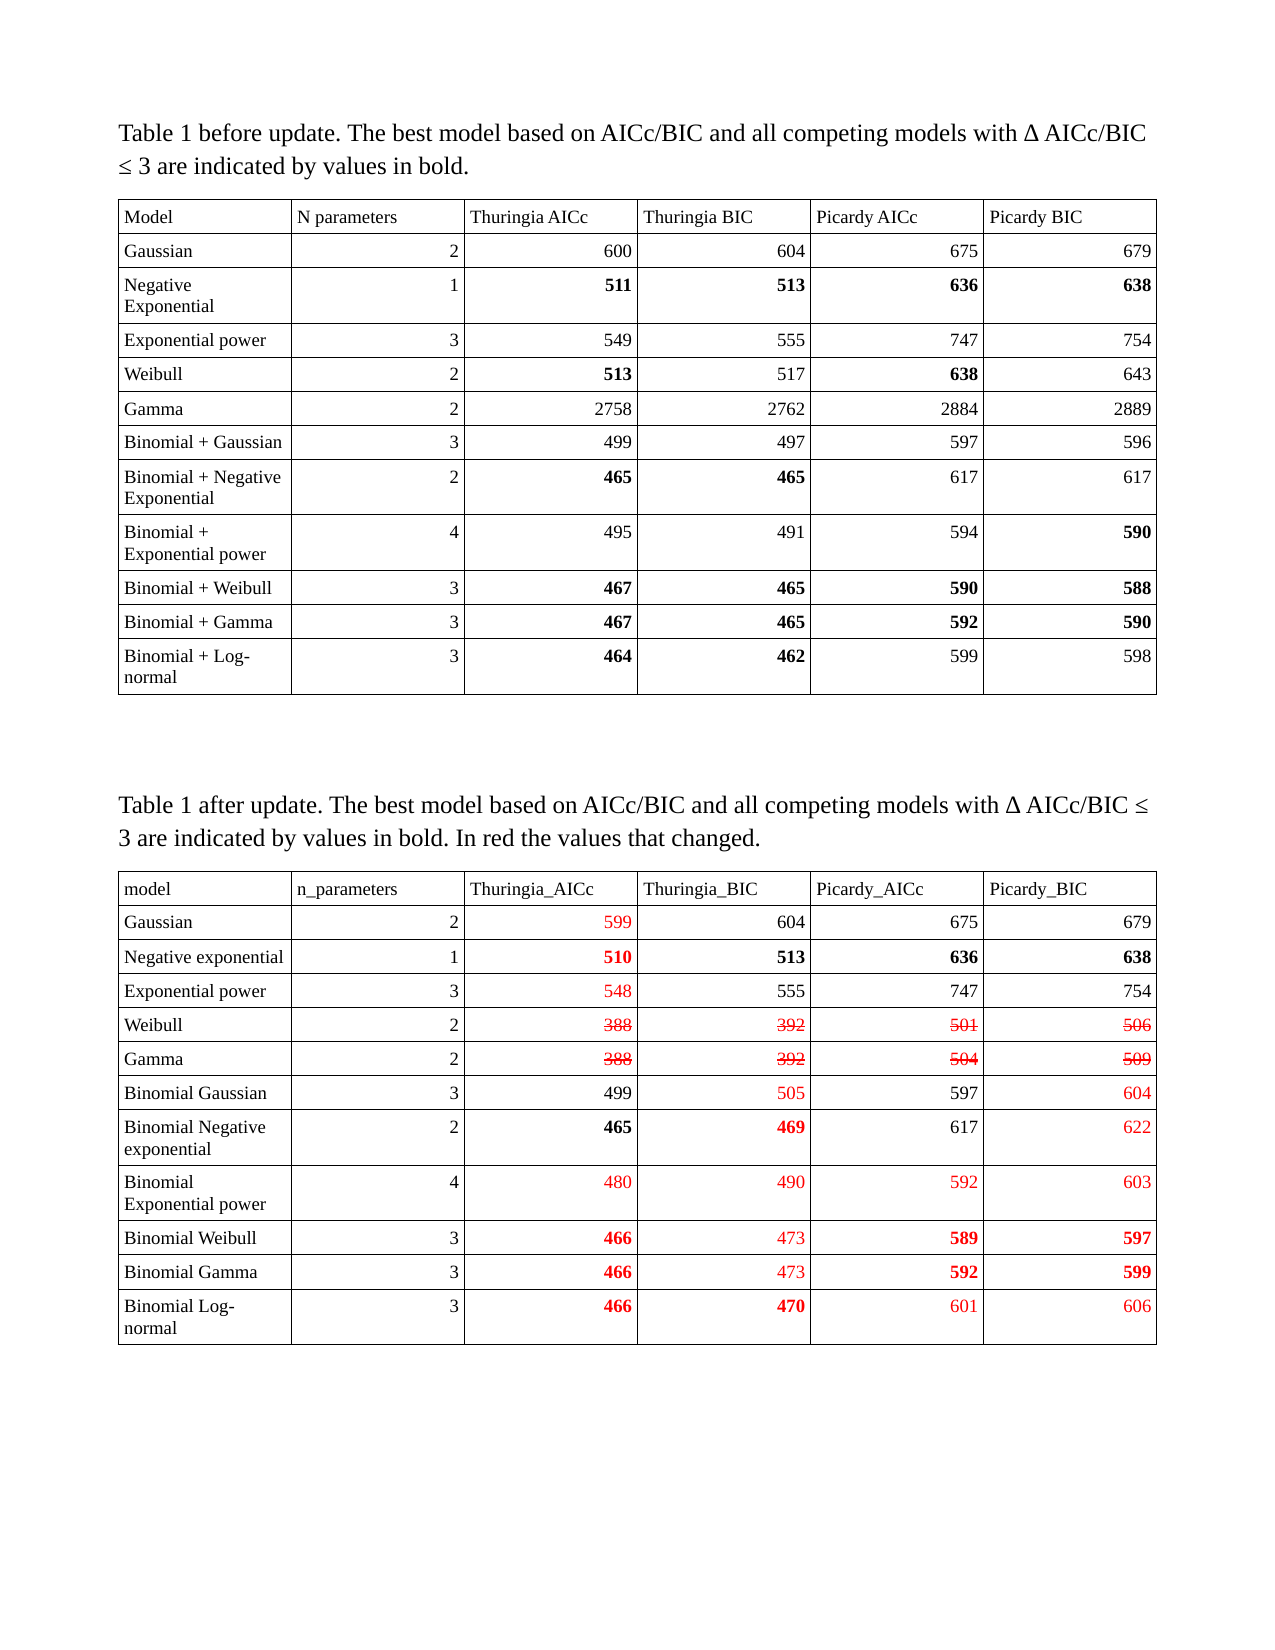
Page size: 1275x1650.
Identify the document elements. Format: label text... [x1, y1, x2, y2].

table_cell Weibull [119, 1008, 291, 1041]
table_cell Binomial + Exponential power [119, 515, 291, 570]
table_cell 3 [292, 426, 464, 459]
table_cell 462 [638, 639, 810, 694]
table_header Picardy AICc [811, 200, 983, 233]
table_cell 636 [811, 940, 983, 973]
table_cell 548 [465, 974, 637, 1007]
table_cell 590 [984, 515, 1156, 570]
table_cell 604 [984, 1076, 1156, 1109]
table_cell Binomial + Log-normal [119, 639, 291, 694]
table_cell 510 [465, 940, 637, 973]
table_cell Binomial + Negative Exponential [119, 460, 291, 514]
table_cell 604 [638, 906, 810, 939]
table_cell Binomial Gamma [119, 1255, 291, 1288]
table_cell 4 [292, 1166, 464, 1220]
table_cell 2884 [811, 392, 983, 425]
table_cell 2 [292, 392, 464, 425]
table_cell 509 [984, 1042, 1156, 1075]
table_cell 495 [465, 515, 637, 570]
table_cell 517 [638, 358, 810, 391]
table_cell 747 [811, 974, 983, 1007]
table_cell 592 [811, 1166, 983, 1220]
table_cell 590 [811, 571, 983, 604]
table_cell 2889 [984, 392, 1156, 425]
table_cell 3 [292, 605, 464, 638]
table_cell 465 [638, 605, 810, 638]
table_cell 675 [811, 906, 983, 939]
table_cell Gamma [119, 392, 291, 425]
table_cell 600 [465, 234, 637, 267]
table_cell 3 [292, 974, 464, 1007]
table_cell 555 [638, 324, 810, 357]
table_cell 2 [292, 1042, 464, 1075]
table_cell 592 [811, 605, 983, 638]
table_header Thuringia AICc [465, 200, 637, 233]
table_cell 549 [465, 324, 637, 357]
table_cell 392 [638, 1042, 810, 1075]
table_cell 597 [811, 1076, 983, 1109]
table_cell 466 [465, 1221, 637, 1254]
table_cell 638 [984, 940, 1156, 973]
table_cell 597 [811, 426, 983, 459]
table_cell 499 [465, 426, 637, 459]
table_cell Weibull [119, 358, 291, 391]
table_cell 599 [465, 906, 637, 939]
table_cell 466 [465, 1255, 637, 1288]
table_cell 2 [292, 358, 464, 391]
table_cell 599 [984, 1255, 1156, 1288]
table_cell 505 [638, 1076, 810, 1109]
table_cell 2 [292, 1110, 464, 1165]
table_cell Binomial Log-normal [119, 1290, 291, 1344]
table_cell 473 [638, 1255, 810, 1288]
table_cell 465 [638, 460, 810, 514]
table_cell 497 [638, 426, 810, 459]
table_cell Binomial + Gamma [119, 605, 291, 638]
table_cell 555 [638, 974, 810, 1007]
table_cell 590 [984, 605, 1156, 638]
table_cell 467 [465, 605, 637, 638]
table_cell 499 [465, 1076, 637, 1109]
table_cell 2 [292, 1008, 464, 1041]
table_cell 513 [638, 268, 810, 322]
table_cell 4 [292, 515, 464, 570]
table_cell 617 [811, 1110, 983, 1165]
table_cell Binomial + Gaussian [119, 426, 291, 459]
table_header N parameters [292, 200, 464, 233]
table_cell 3 [292, 639, 464, 694]
text Table 1 before update. The best model based on AICc/BIC and all competing models with ∆ AICc/BIC ≤ 3 are indicated by values in bold. [118, 118, 1157, 180]
table_cell 638 [984, 268, 1156, 322]
table_cell 511 [465, 268, 637, 322]
table_cell 643 [984, 358, 1156, 391]
table_cell 3 [292, 1290, 464, 1344]
table_cell 589 [811, 1221, 983, 1254]
table_cell 604 [638, 234, 810, 267]
table_cell Negative exponential [119, 940, 291, 973]
table_cell 466 [465, 1290, 637, 1344]
table_cell 490 [638, 1166, 810, 1220]
table_cell 596 [984, 426, 1156, 459]
table_cell 599 [811, 639, 983, 694]
table_cell Binomial Negative exponential [119, 1110, 291, 1165]
table_cell 388 [465, 1008, 637, 1041]
table_cell 1 [292, 268, 464, 322]
table_header Model [119, 200, 291, 233]
table_cell 638 [811, 358, 983, 391]
table_cell 392 [638, 1008, 810, 1041]
table_header Picardy_BIC [984, 872, 1156, 905]
table_cell Binomial Gaussian [119, 1076, 291, 1109]
table_cell 747 [811, 324, 983, 357]
table_cell 588 [984, 571, 1156, 604]
table_cell 3 [292, 571, 464, 604]
table_cell 606 [984, 1290, 1156, 1344]
table_cell 491 [638, 515, 810, 570]
table_cell Gamma [119, 1042, 291, 1075]
table_header n_parameters [292, 872, 464, 905]
table_cell 3 [292, 1221, 464, 1254]
table_cell Negative Exponential [119, 268, 291, 322]
table_cell 592 [811, 1255, 983, 1288]
table_header Picardy_AICc [811, 872, 983, 905]
table_cell 3 [292, 1076, 464, 1109]
table_cell 622 [984, 1110, 1156, 1165]
table_cell Gaussian [119, 234, 291, 267]
table_cell 603 [984, 1166, 1156, 1220]
table_cell 513 [638, 940, 810, 973]
table_cell 513 [465, 358, 637, 391]
table_header Thuringia_AICc [465, 872, 637, 905]
table_cell 2 [292, 460, 464, 514]
table_cell 675 [811, 234, 983, 267]
table_cell 388 [465, 1042, 637, 1075]
table_header model [119, 872, 291, 905]
table_cell 3 [292, 1255, 464, 1288]
table_header Thuringia_BIC [638, 872, 810, 905]
table_header Thuringia BIC [638, 200, 810, 233]
table_cell 465 [465, 460, 637, 514]
table_cell Binomial Weibull [119, 1221, 291, 1254]
table_cell 501 [811, 1008, 983, 1041]
table_cell 480 [465, 1166, 637, 1220]
table_cell Exponential power [119, 974, 291, 1007]
table_cell 2 [292, 906, 464, 939]
table_cell 465 [638, 571, 810, 604]
table_cell 504 [811, 1042, 983, 1075]
table_cell 473 [638, 1221, 810, 1254]
table_cell 2758 [465, 392, 637, 425]
table_cell 2762 [638, 392, 810, 425]
table_cell 506 [984, 1008, 1156, 1041]
table_cell 465 [465, 1110, 637, 1165]
table_cell Binomial Exponential power [119, 1166, 291, 1220]
table_cell 601 [811, 1290, 983, 1344]
table_cell 2 [292, 234, 464, 267]
table_cell 617 [984, 460, 1156, 514]
table_cell 636 [811, 268, 983, 322]
table_cell 754 [984, 974, 1156, 1007]
table_cell 470 [638, 1290, 810, 1344]
table_cell 597 [984, 1221, 1156, 1254]
table_cell Exponential power [119, 324, 291, 357]
table_cell 3 [292, 324, 464, 357]
table_cell 469 [638, 1110, 810, 1165]
table_cell 679 [984, 906, 1156, 939]
table_cell 467 [465, 571, 637, 604]
table_cell Gaussian [119, 906, 291, 939]
table_cell 464 [465, 639, 637, 694]
table_header Picardy BIC [984, 200, 1156, 233]
table_cell 679 [984, 234, 1156, 267]
table_cell 1 [292, 940, 464, 973]
table_cell Binomial + Weibull [119, 571, 291, 604]
table_cell 598 [984, 639, 1156, 694]
table_cell 594 [811, 515, 983, 570]
text Table 1 after update. The best model based on AICc/BIC and all competing models with ∆ AICc/BIC ≤ 3 are indicated by values in bold. In red the values that changed. [118, 790, 1157, 852]
table_cell 754 [984, 324, 1156, 357]
table_cell 617 [811, 460, 983, 514]
